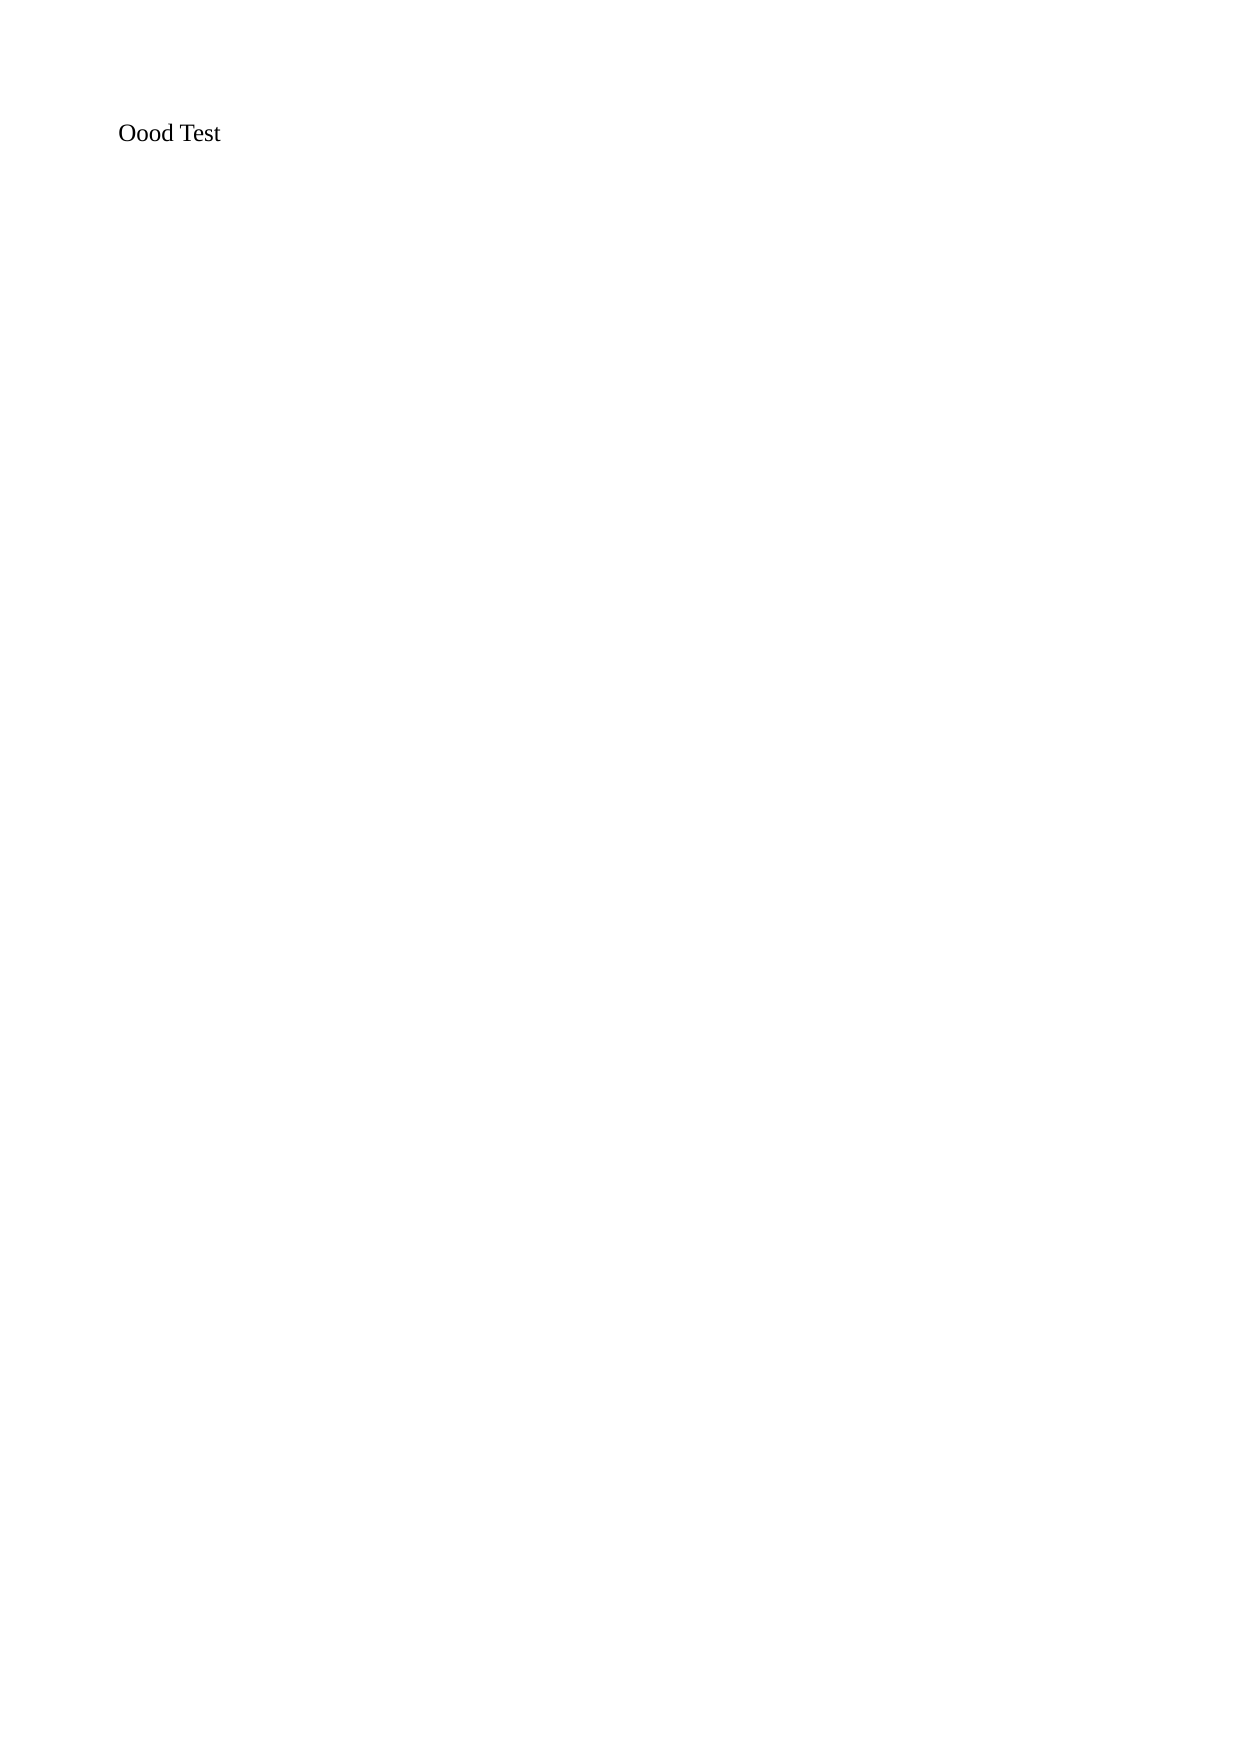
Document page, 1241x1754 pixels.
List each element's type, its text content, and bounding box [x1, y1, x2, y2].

text Oood Test [118, 118, 1122, 147]
